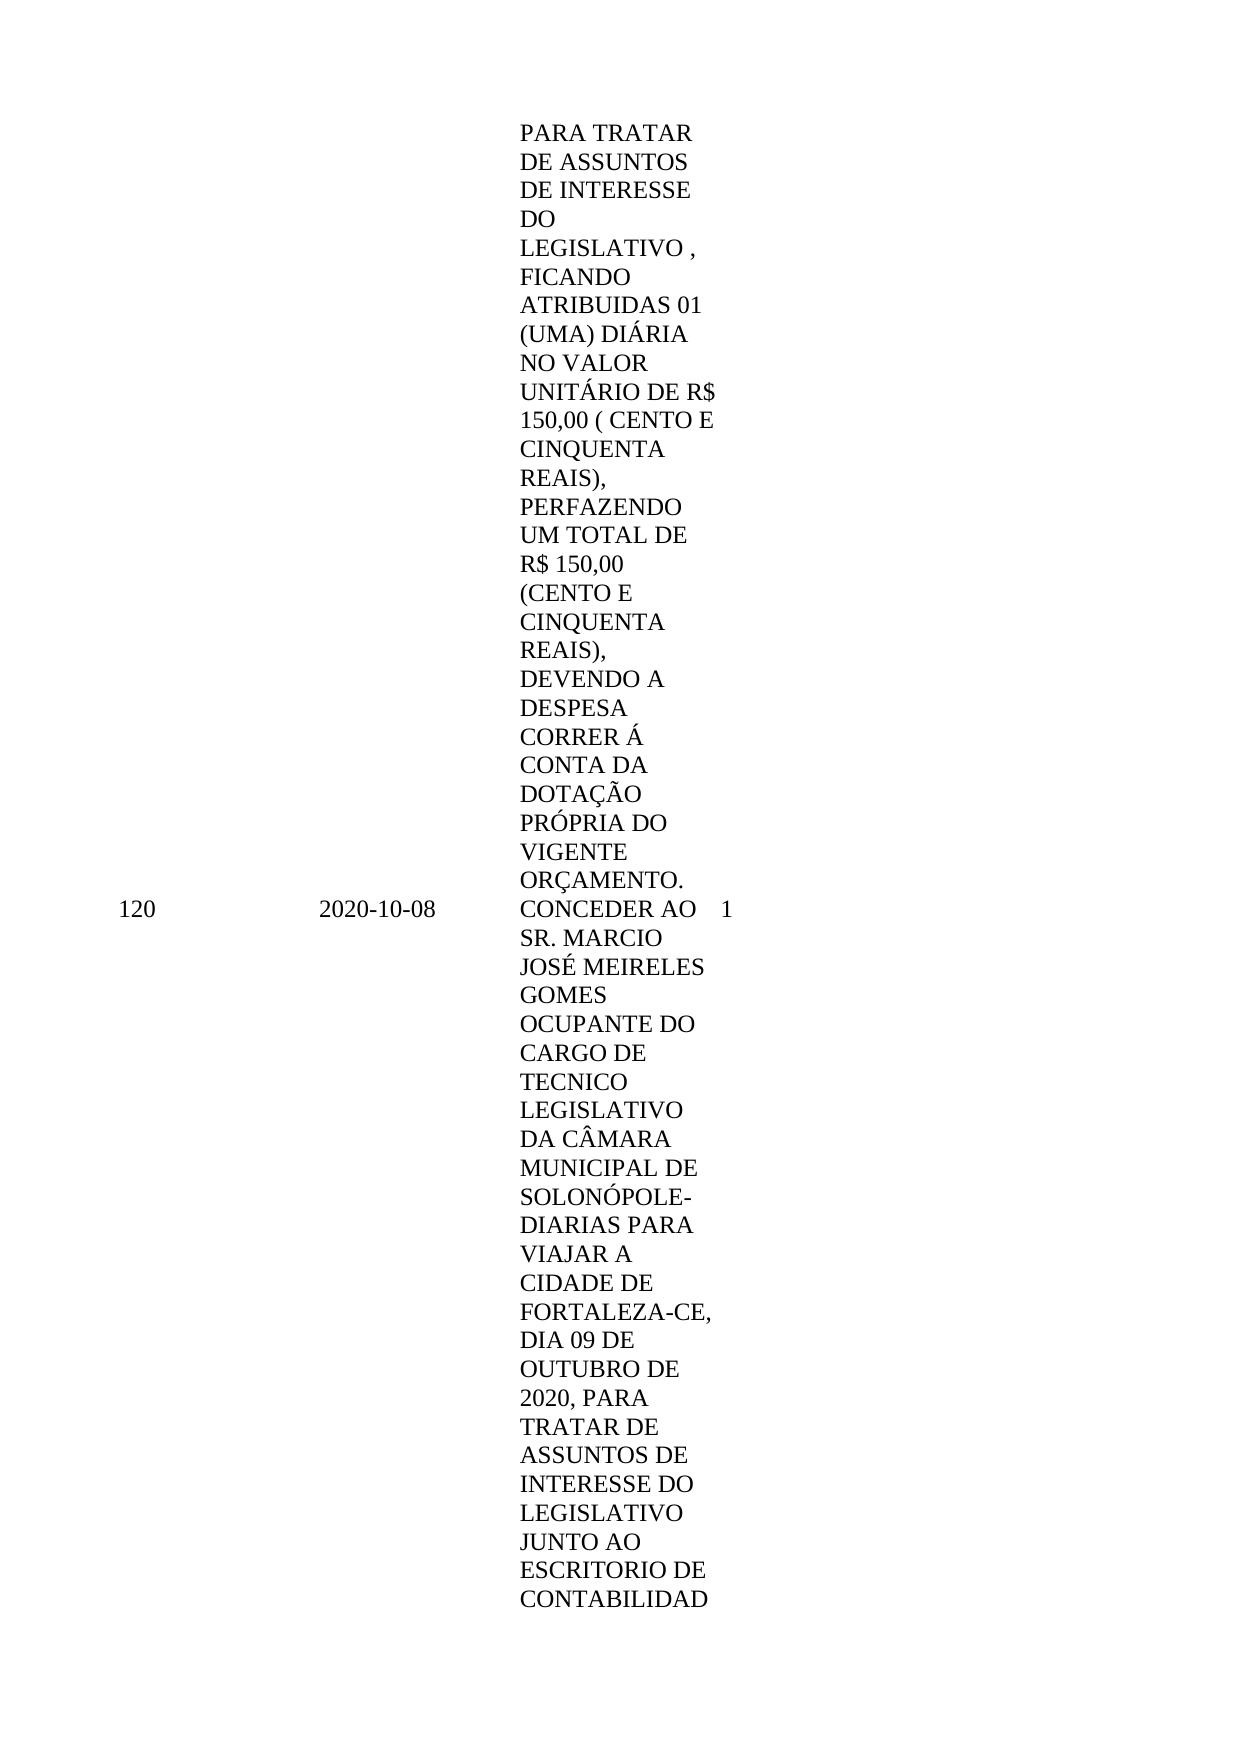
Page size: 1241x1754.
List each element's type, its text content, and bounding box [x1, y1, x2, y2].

table_cell 2020-10-08 [319, 894, 519, 1613]
table_cell [921, 894, 1122, 1613]
table_cell CONCEDER AO SR. MARCIO JOSÉ MEIRELES GOMES OCUPANTE DO CARGO DE TECNICO LEGISLATIVO DA CÂMARA MUNICIPAL DE SOLONÓPOLE- DIARIAS PARA VIAJAR A CIDADE DE FORTALEZA-CE, DIA 09 DE OUTUBRO DE 2020, PARA TRATAR DE ASSUNTOS DE INTERESSE DO LEGISLATIVO JUNTO AO ESCRITORIO DE CONTABILIDAD [520, 894, 720, 1613]
table_cell 120 [118, 894, 319, 1613]
table_cell PARA TRATAR DE ASSUNTOS DE INTERESSE DO LEGISLATIVO , FICANDO ATRIBUIDAS 01 (UMA) DIÁRIA NO VALOR UNITÁRIO DE R$ 150,00 ( CENTO E CINQUENTA REAIS), PERFAZENDO UM TOTAL DE R$ 150,00 (CENTO E CINQUENTA REAIS), DEVENDO A DESPESA CORRER Á CONTA DA DOTAÇÃO PRÓPRIA DO VIGENTE ORÇAMENTO. [520, 118, 720, 894]
table_cell [921, 118, 1122, 894]
table_cell [118, 118, 319, 894]
table_cell 1 [720, 894, 921, 1613]
table_cell [319, 118, 519, 894]
table_cell [720, 118, 921, 894]
